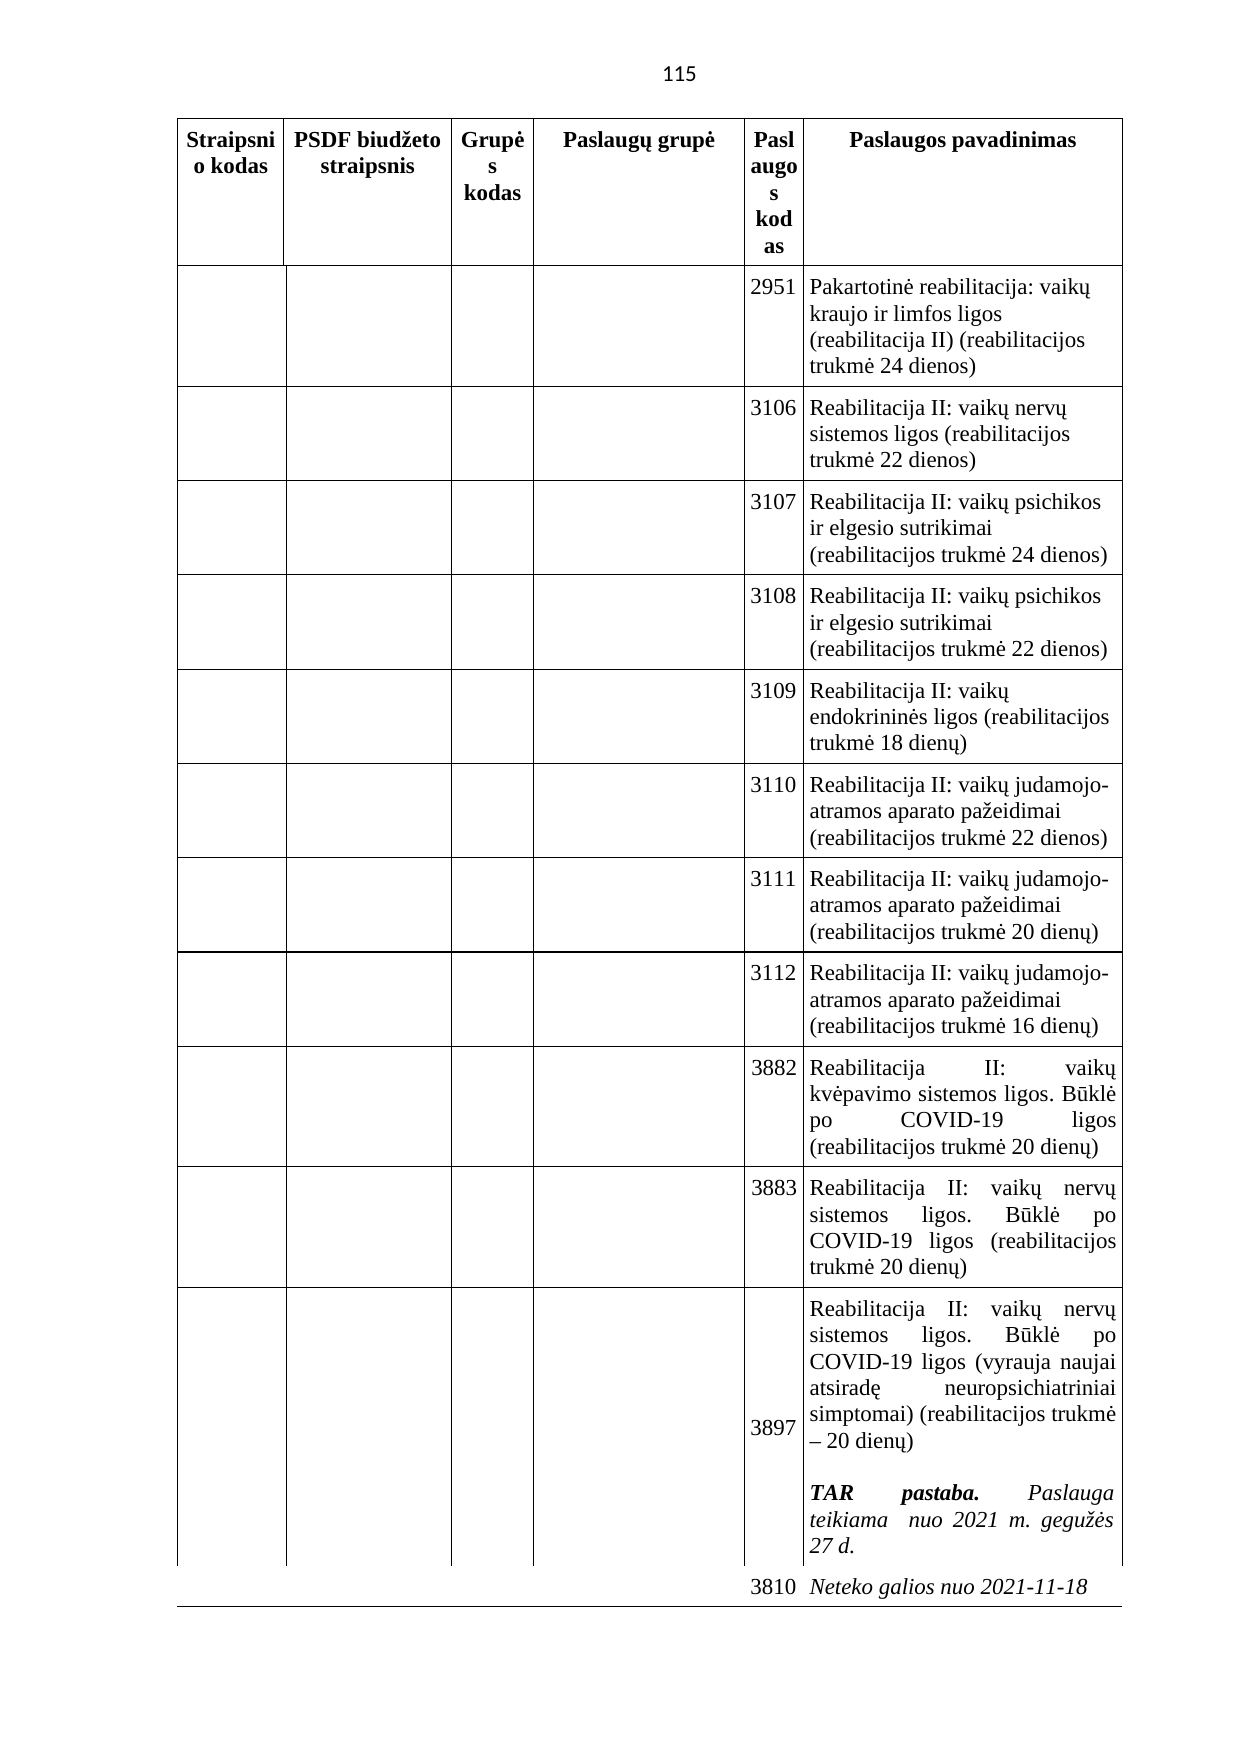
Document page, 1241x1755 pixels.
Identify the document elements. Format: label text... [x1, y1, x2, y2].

table_cell [287, 575, 451, 668]
table_cell 3106 [745, 387, 803, 480]
table_cell [452, 1288, 533, 1566]
table_cell [534, 1167, 744, 1287]
table_cell [451, 1566, 533, 1606]
table_cell [534, 387, 744, 480]
table_cell [452, 266, 533, 386]
table_cell 3112 [745, 953, 803, 1046]
table_cell 2951 [745, 266, 803, 386]
table_cell [534, 1047, 744, 1166]
table_cell [534, 266, 744, 386]
table_cell [534, 481, 744, 574]
table_cell Reabilitacija II: vaikų judamojo-atramos aparato pažeidimai (reabilitacijos trukmė 22 dienos) [804, 764, 1122, 857]
table_cell [178, 481, 286, 574]
table_cell [452, 670, 533, 763]
table_cell [287, 387, 451, 480]
table_cell 3110 [745, 764, 803, 857]
table_cell [534, 1566, 744, 1606]
table_cell 3883 [745, 1167, 803, 1287]
table_cell [452, 953, 533, 1046]
table_cell [287, 1566, 451, 1606]
table_cell Neteko galios nuo 2021-11-18 [803, 1566, 1122, 1606]
table_header Paslaugų grupė [534, 119, 744, 265]
table_header Paslaugos pavadinimas [804, 119, 1122, 265]
table_header Paslaugos kodas [745, 119, 803, 265]
table_cell 3108 [745, 575, 803, 668]
table_cell Reabilitacija II: vaikų nervų sistemos ligos. Būklė po COVID-19 ligos (vyrauja naujai atsiradę neuropsichiatriniai simptomai) (reabilitacijos trukmė – 20 dienų) TAR pastaba. Paslauga teikiama nuo 2021 m. gegužės 27 d. [804, 1288, 1122, 1566]
table_cell Reabilitacija II: vaikų kvėpavimo sistemos ligos. Būklė po COVID-19 ligos (reabilitacijos trukmė 20 dienų) [804, 1047, 1122, 1166]
table_cell [287, 953, 451, 1046]
table_cell [534, 575, 744, 668]
table_cell Reabilitacija II: vaikų judamojo-atramos aparato pažeidimai (reabilitacijos trukmė 20 dienų) [804, 858, 1122, 951]
table_cell Pakartotinė reabilitacija: vaikų kraujo ir limfos ligos (reabilitacija II) (reabilitacijos trukmė 24 dienos) [804, 266, 1122, 386]
table_cell [178, 1167, 286, 1287]
table_cell Reabilitacija II: vaikų nervų sistemos ligos. Būklė po COVID-19 ligos (reabilitacijos trukmė 20 dienų) [804, 1167, 1122, 1287]
table_cell [534, 764, 744, 857]
table_cell [287, 764, 451, 857]
table_cell Reabilitacija II: vaikų nervų sistemos ligos (reabilitacijos trukmė 22 dienos) [804, 387, 1122, 480]
table_cell [287, 1288, 451, 1566]
table_cell Reabilitacija II: vaikų psichikos ir elgesio sutrikimai (reabilitacijos trukmė 22 dienos) [804, 575, 1122, 668]
table_cell [178, 1047, 286, 1166]
table_cell 3109 [745, 670, 803, 763]
table_cell Reabilitacija II: vaikų psichikos ir elgesio sutrikimai (reabilitacijos trukmė 24 dienos) [804, 481, 1122, 574]
table_cell [287, 266, 451, 386]
table_cell [287, 1167, 451, 1287]
table_cell [287, 670, 451, 763]
table_cell 3897 [745, 1288, 803, 1566]
table_cell 3810 [744, 1566, 803, 1606]
table_cell 3111 [745, 858, 803, 951]
table_cell [534, 670, 744, 763]
table_cell [178, 670, 286, 763]
table_cell Reabilitacija II: vaikų judamojo-atramos aparato pažeidimai (reabilitacijos trukmė 16 dienų) [804, 953, 1122, 1046]
table_cell [178, 387, 286, 480]
table_cell [452, 387, 533, 480]
table_cell [287, 481, 451, 574]
table_cell [178, 858, 286, 951]
table_cell [178, 953, 286, 1046]
table_cell [452, 1047, 533, 1166]
table_cell [287, 1047, 451, 1166]
table_cell [178, 575, 286, 668]
table_cell [178, 266, 286, 386]
table_cell [287, 858, 451, 951]
table_cell [534, 858, 744, 951]
table_cell [178, 764, 286, 857]
table_cell Reabilitacija II: vaikų endokrininės ligos (reabilitacijos trukmė 18 dienų) [804, 670, 1122, 763]
table_cell [452, 858, 533, 951]
table_cell [452, 1167, 533, 1287]
table_header Straipsnio kodas [178, 119, 283, 265]
table_cell [452, 481, 533, 574]
table_cell 3882 [745, 1047, 803, 1166]
table_header PSDF biudžeto straipsnis [284, 119, 451, 265]
table_cell 3107 [745, 481, 803, 574]
table_header Grupės kodas [452, 119, 533, 265]
table_cell [178, 1288, 286, 1566]
table_cell [177, 1566, 287, 1606]
table_cell [534, 953, 744, 1046]
table_cell [534, 1288, 744, 1566]
table_cell [452, 764, 533, 857]
table_cell [452, 575, 533, 668]
